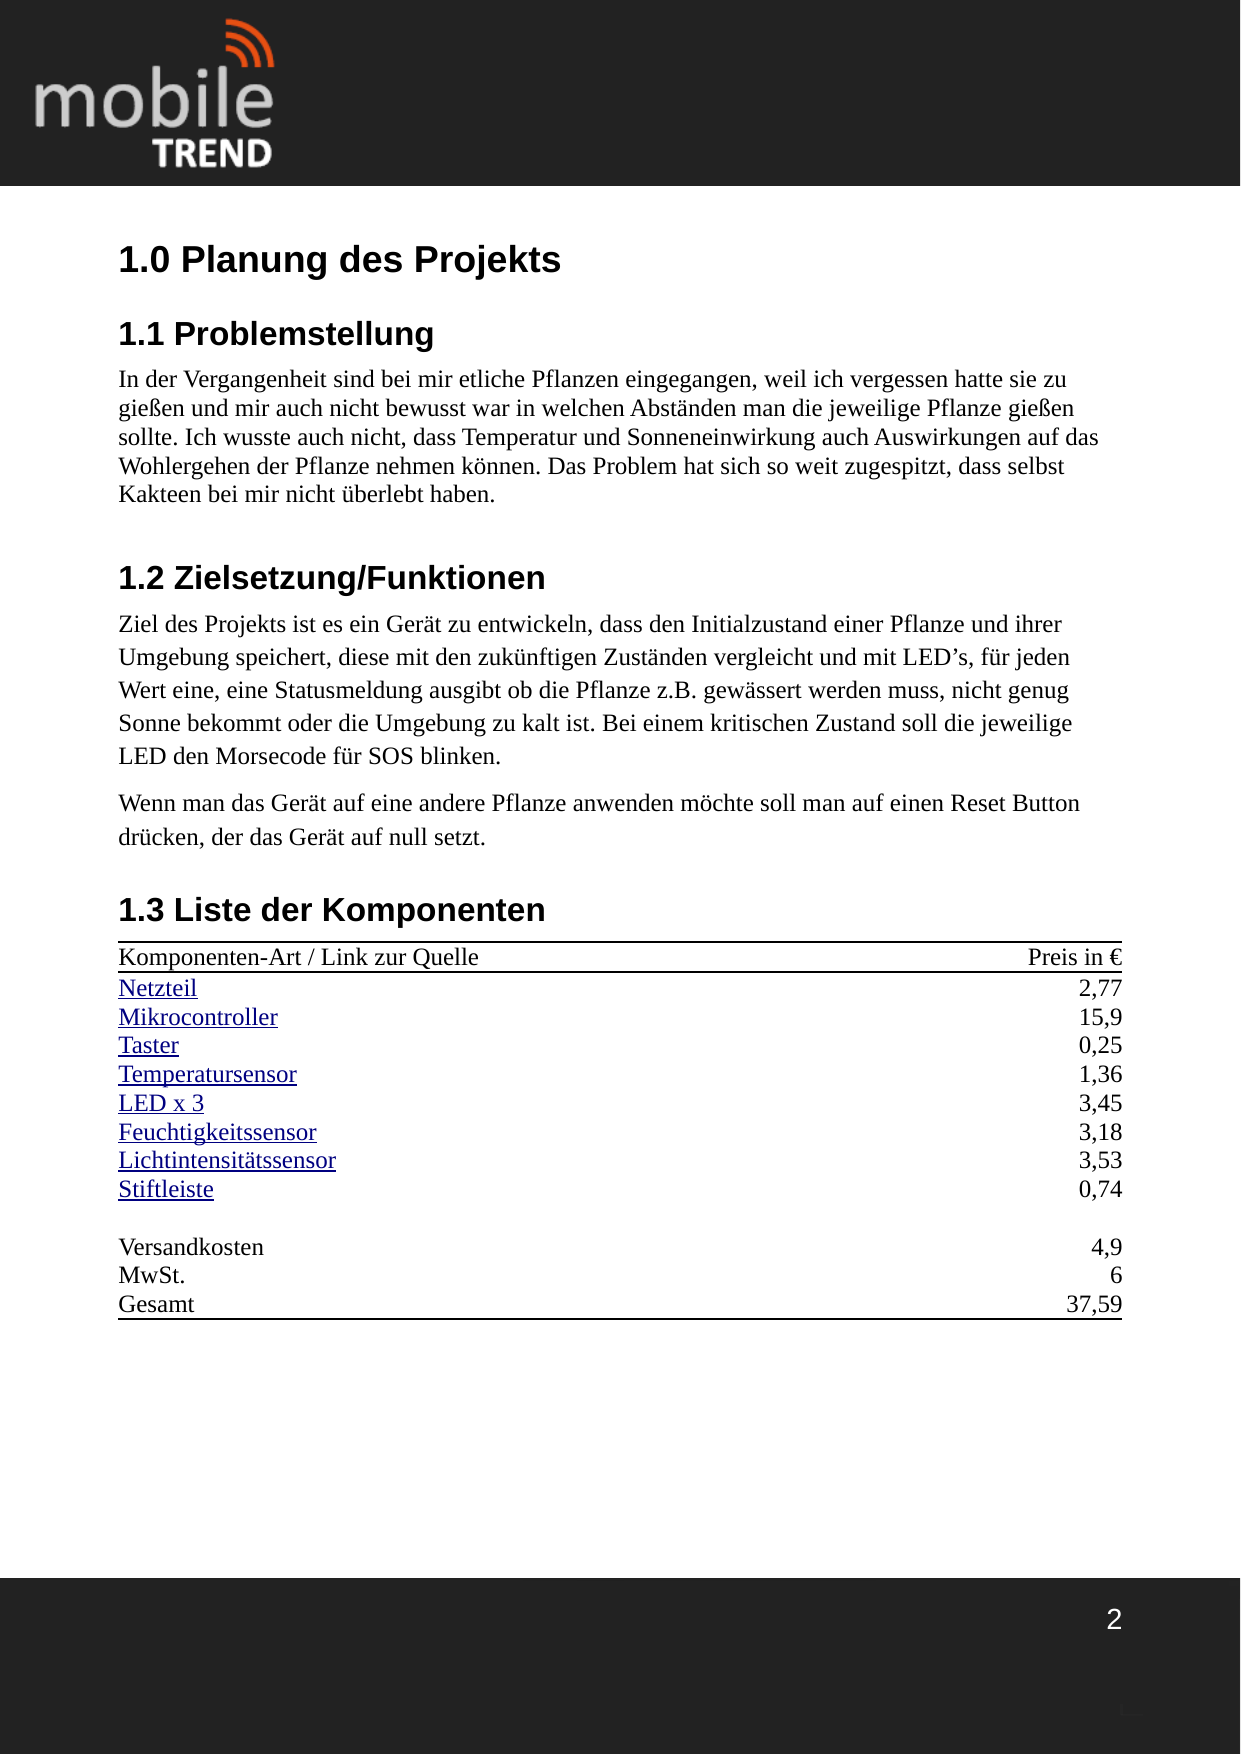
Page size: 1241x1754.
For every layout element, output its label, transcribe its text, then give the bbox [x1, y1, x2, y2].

table_cell Feuchtigkeitssensor [118, 1117, 968, 1145]
table_cell Mikrocontroller [118, 1002, 968, 1030]
table_cell [118, 1203, 968, 1232]
table_cell LED x 3 [118, 1088, 968, 1117]
table_cell 15,9 [968, 1002, 1122, 1030]
table_cell Taster [118, 1030, 968, 1059]
text In der Vergangenheit sind bei mir etliche Pflanzen eingegangen, weil ich vergessen hatte sie zu gießen und mir auch nicht bewusst war in welchen Abständen man die jeweilige Pflanze gießen sollte. Ich wusste auch nicht, dass Temperatur und Sonneneinwirkung auch Auswirkungen auf das Wohlergehen der Pflanze nehmen können. Das Problem hat sich so weit zugespitzt, dass selbst Kakteen bei mir nicht überlebt haben. [118, 364, 1122, 508]
table_cell 3,18 [968, 1117, 1122, 1145]
subtitle 1.2 Zielsetzung/Funktionen [118, 558, 1122, 596]
table_cell 3,45 [968, 1088, 1122, 1117]
table_cell Gesamt [118, 1289, 968, 1318]
picture [0, 1578, 1241, 1754]
table_cell MwSt. [118, 1260, 968, 1289]
picture [0, 0, 1241, 186]
table_cell Netzteil [118, 973, 968, 1002]
table_cell Lichtintensitätssensor [118, 1145, 968, 1174]
table_cell 1,36 [968, 1059, 1122, 1088]
table_header Preis in € [968, 943, 1122, 971]
table_cell 2,77 [968, 973, 1122, 1002]
table_cell 6 [968, 1260, 1122, 1289]
table_cell 0,25 [968, 1030, 1122, 1059]
table_cell 37,59 [968, 1289, 1122, 1318]
table_cell 3,53 [968, 1145, 1122, 1174]
text Wenn man das Gerät auf eine andere Pflanze anwenden möchte soll man auf einen Reset Button drücken, der das Gerät auf null setzt. [118, 788, 1122, 850]
text Ziel des Projekts ist es ein Gerät zu entwickeln, dass den Initialzustand einer Pflanze und ihrer Umgebung speichert, diese mit den zukünftigen Zuständen vergleicht und mit LED’s, für jeden Wert eine, eine Statusmeldung ausgibt ob die Pflanze z.B. gewässert werden muss, nicht genug Sonne bekommt oder die Umgebung zu kalt ist. Bei einem kritischen Zustand soll die jeweilige LED den Morsecode für SOS blinken. [118, 609, 1122, 770]
table_header Komponenten-Art / Link zur Quelle [118, 943, 968, 971]
table_cell Temperatursensor [118, 1059, 968, 1088]
table_cell 4,9 [968, 1232, 1122, 1260]
table_cell Stiftleiste [118, 1174, 968, 1203]
table_cell Versandkosten [118, 1232, 968, 1260]
subtitle 1.0 Planung des Projekts [118, 237, 1122, 280]
table_cell 0,74 [968, 1174, 1122, 1203]
table_cell [968, 1203, 1122, 1232]
subtitle 1.1 Problemstellung [118, 314, 1122, 352]
subtitle 1.3 Liste der Komponenten [118, 890, 1122, 928]
